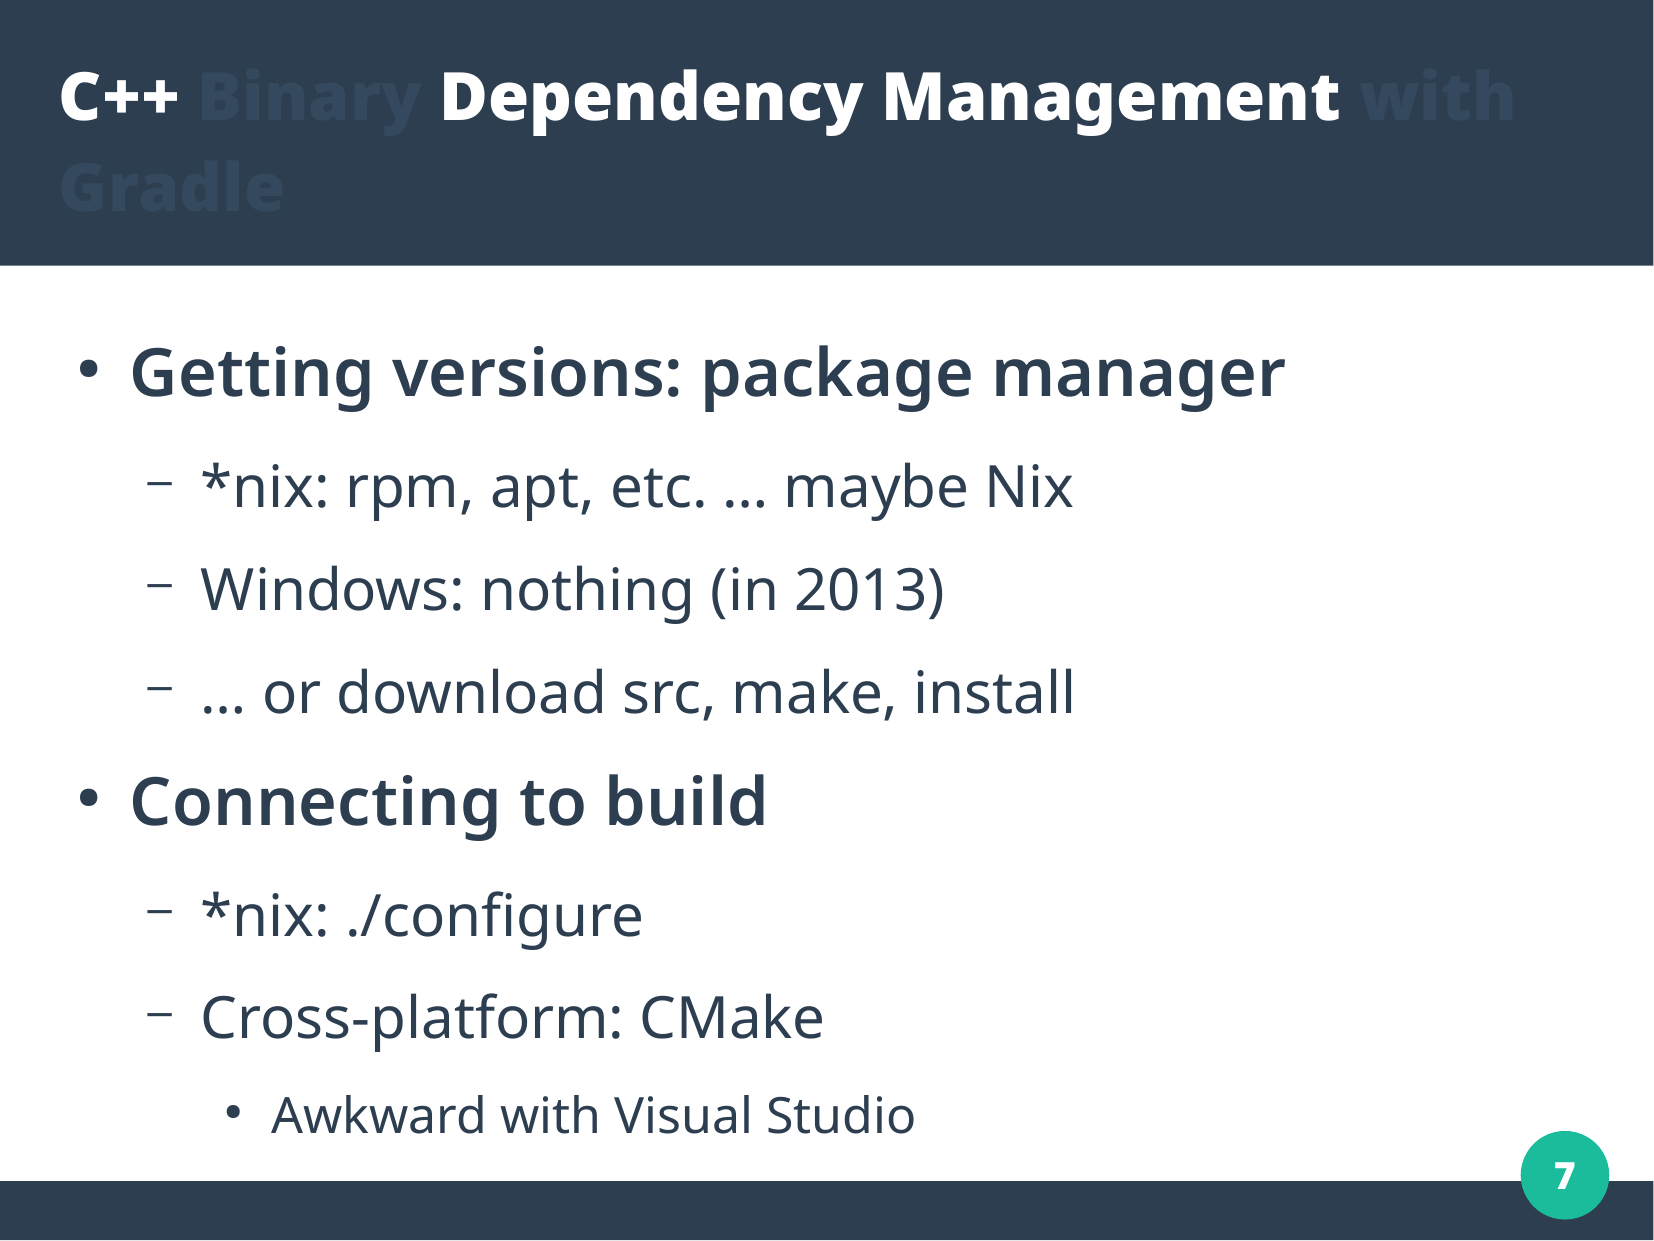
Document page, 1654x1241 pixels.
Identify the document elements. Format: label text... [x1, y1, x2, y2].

title C++ Binary Dependency Management with Gradle [59, 49, 1595, 207]
list Getting versions: package manager *nix: rpm, apt, etc. … maybe Nix Windows: nothing (in 2013) … or download src, make, install Connecting to build *nix: ./configure Cross-platform: CMake Awkward with Visual Studio [59, 324, 1595, 1152]
